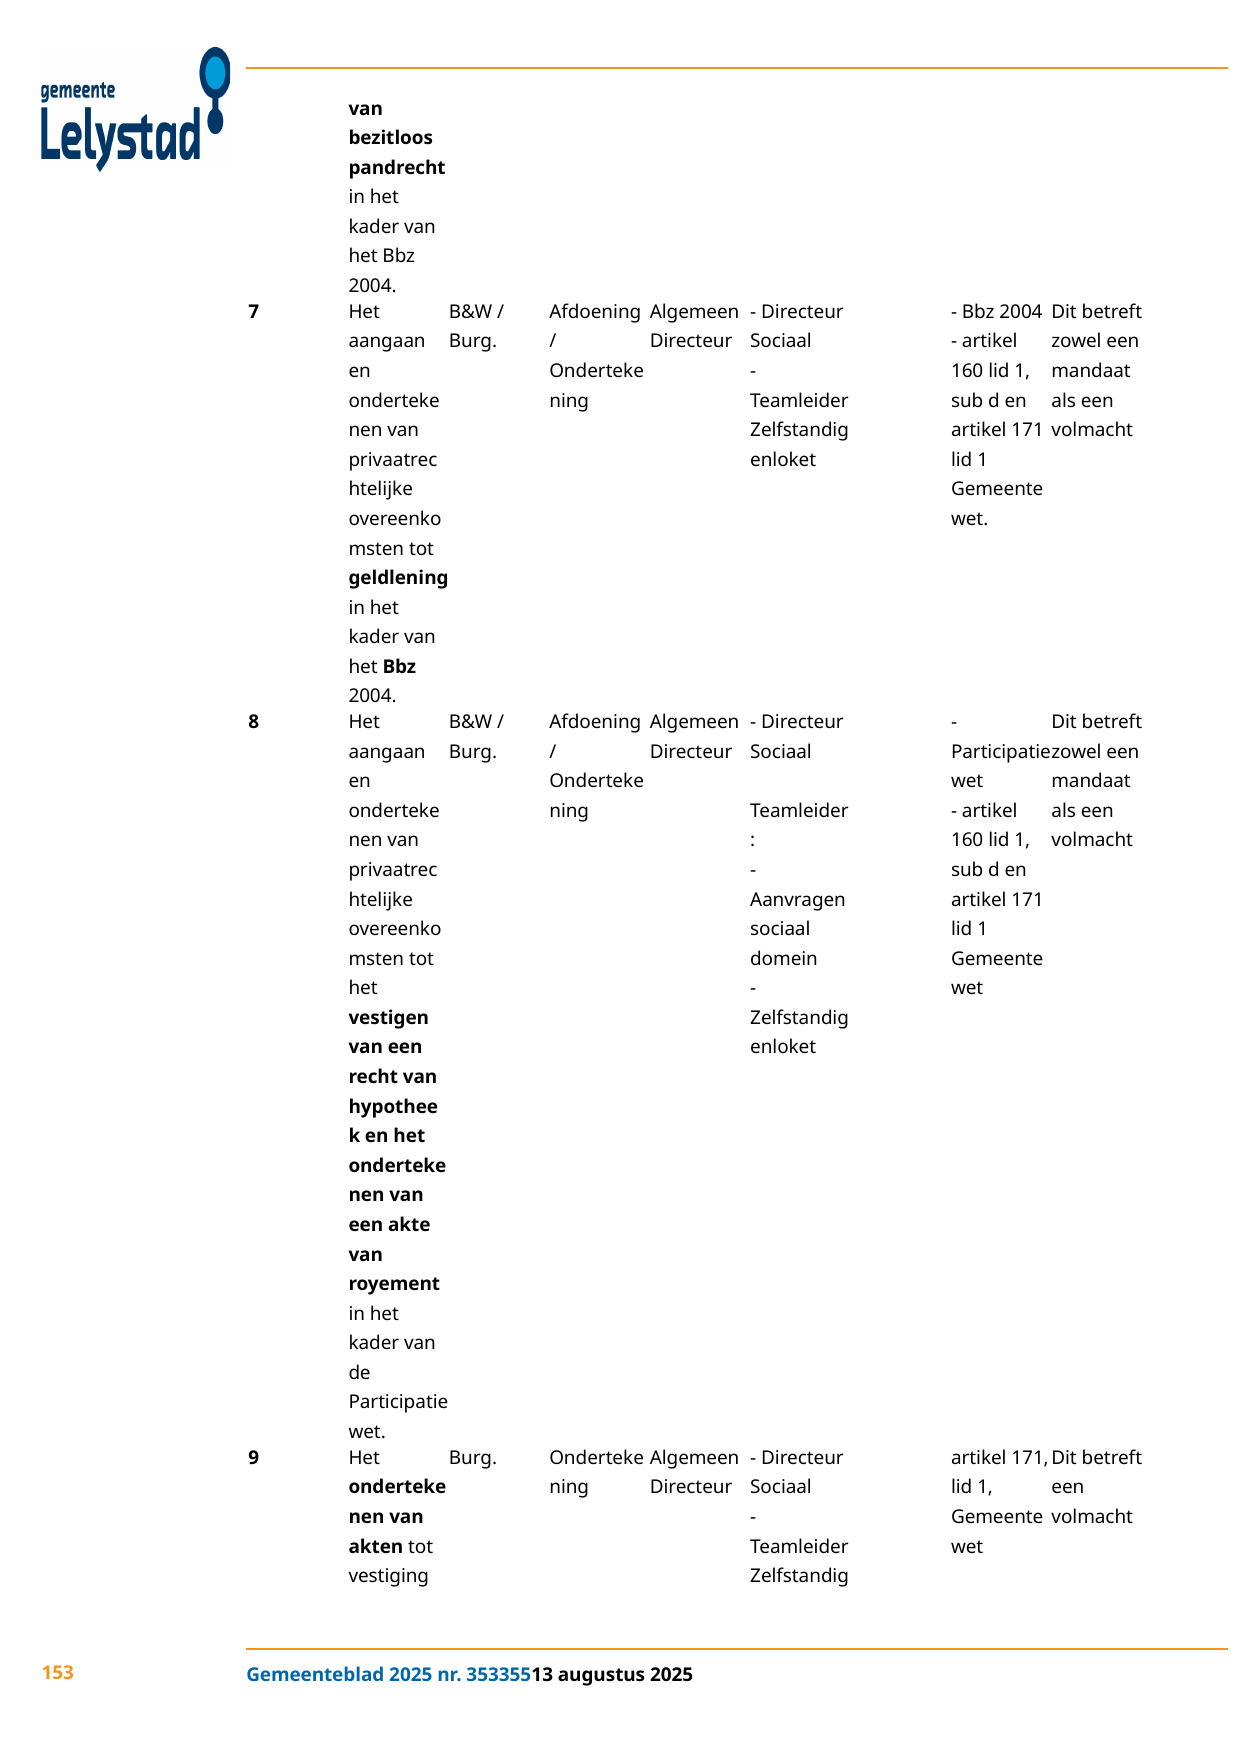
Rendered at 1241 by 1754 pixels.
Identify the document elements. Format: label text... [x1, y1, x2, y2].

table_cell artikel 171, lid 1, Gemeentewet [951, 1444, 1051, 1588]
table_cell Ondertekening [549, 1444, 649, 1588]
table_cell [951, 95, 1051, 298]
table_cell [449, 95, 549, 298]
table_cell Algemeen Directeur [650, 1444, 750, 1588]
table_cell Afdoening / Ondertekening [549, 708, 649, 1444]
table_cell [850, 708, 951, 1444]
table_cell - Participatiewet - artikel 160 lid 1, sub d en artikel 171 lid 1 Gemeentewet [951, 708, 1051, 1444]
table_cell Dit betreft een volmacht [1051, 1444, 1152, 1588]
table_cell [1051, 95, 1152, 298]
table_cell [750, 95, 850, 298]
table_cell [850, 298, 951, 708]
table_cell 9 [248, 1444, 348, 1588]
table_cell van bezitloos pandrecht in het kader van het Bbz 2004. [348, 95, 449, 298]
table_cell Dit betreft zowel een mandaat als een volmacht [1051, 708, 1152, 1444]
picture [41, 47, 231, 172]
table_cell Dit betreft zowel een mandaat als een volmacht [1051, 298, 1152, 708]
table_cell - Directeur Sociaal - Teamleider Zelfstandig [750, 1444, 850, 1588]
table_cell [248, 95, 348, 298]
table_cell - Directeur Sociaal Teamleider: - Aanvragen sociaal domein - Zelfstandigenloket [750, 708, 850, 1444]
table_cell Algemeen Directeur [650, 298, 750, 708]
table_cell Het aangaan en ondertekenen van privaatrechtelijke overeenkomsten tot geldlening in het kader van het Bbz 2004. [348, 298, 449, 708]
table_cell - Bbz 2004 - artikel 160 lid 1, sub d en artikel 171 lid 1 Gemeentewet. [951, 298, 1051, 708]
table_cell Het ondertekenen van akten tot vestiging [348, 1444, 449, 1588]
table_cell [650, 95, 750, 298]
table_cell [850, 1444, 951, 1588]
table_cell Burg. [449, 1444, 549, 1588]
table_cell 7 [248, 298, 348, 708]
table_cell Het aangaan en ondertekenen van privaatrechtelijke overeenkomsten tot het vestigen van een recht van hypotheek en het ondertekenen van een akte van royement in het kader van de Participatiewet. [348, 708, 449, 1444]
table_cell B&W / Burg. [449, 298, 549, 708]
table_cell 8 [248, 708, 348, 1444]
table_cell Algemeen Directeur [650, 708, 750, 1444]
table_cell - Directeur Sociaal - Teamleider Zelfstandigenloket [750, 298, 850, 708]
table_cell B&W / Burg. [449, 708, 549, 1444]
table_cell [549, 95, 649, 298]
table_cell [850, 95, 951, 298]
table_cell Afdoening / Ondertekening [549, 298, 649, 708]
